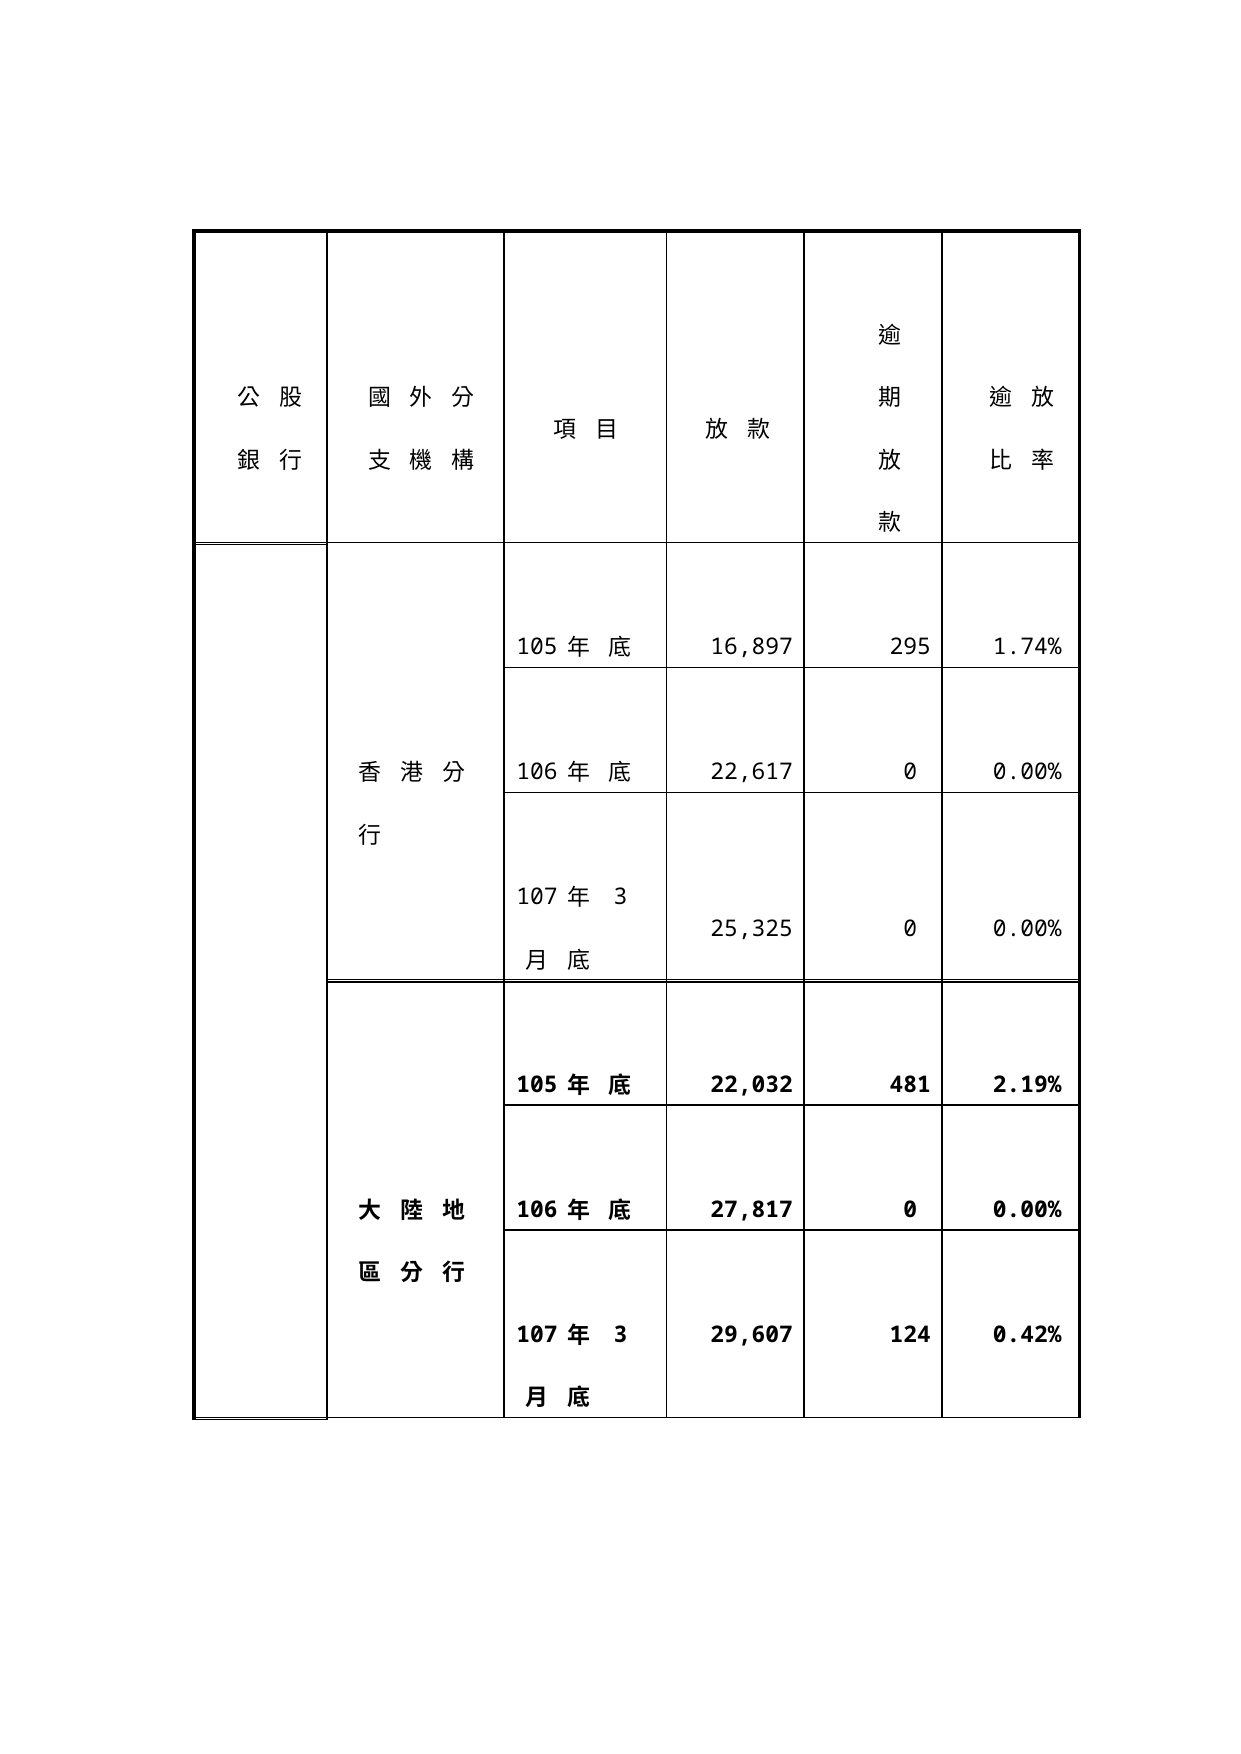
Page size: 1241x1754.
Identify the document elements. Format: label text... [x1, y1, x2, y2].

table_header 放款 [667, 233, 803, 542]
table_cell 0 [805, 1106, 941, 1229]
table_cell 0 [805, 793, 941, 979]
table_header 逾放比率 [943, 233, 1078, 542]
table_cell 481 [805, 983, 941, 1104]
table_cell 0.00% [943, 793, 1078, 979]
table_cell 2.19% [943, 983, 1078, 1104]
table_cell 29,607 [667, 1231, 803, 1417]
table_cell 295 [805, 543, 941, 667]
table_cell 27,817 [667, 1106, 803, 1229]
table_header 項目 [505, 233, 666, 542]
table_cell 106年底 [505, 1106, 666, 1229]
table_cell 大陸地區分行 [328, 983, 503, 1417]
table_cell 105年底 [505, 543, 666, 667]
table_cell 105年底 [505, 983, 666, 1104]
table_cell 22,617 [667, 668, 803, 792]
table_cell 106年底 [505, 668, 666, 792]
table_cell 香港分行 [328, 543, 503, 979]
table_header 公股銀行 [196, 233, 326, 542]
table_cell 1.74% [943, 543, 1078, 667]
table_cell [196, 545, 326, 1417]
table_cell 107年3月底 [505, 793, 666, 979]
table_cell 107年3月底 [505, 1231, 666, 1417]
table_header 逾期放款 [805, 233, 941, 542]
table_cell 124 [805, 1231, 941, 1417]
table_cell 0.00% [943, 1106, 1078, 1229]
table_cell 0.42% [943, 1231, 1078, 1417]
table_cell 25,325 [667, 793, 803, 979]
table_header 國外分支機構 [328, 233, 503, 542]
table_cell 22,032 [667, 983, 803, 1104]
table_cell 0.00% [943, 668, 1078, 792]
table_cell 0 [805, 668, 941, 792]
table_cell 16,897 [667, 543, 803, 667]
